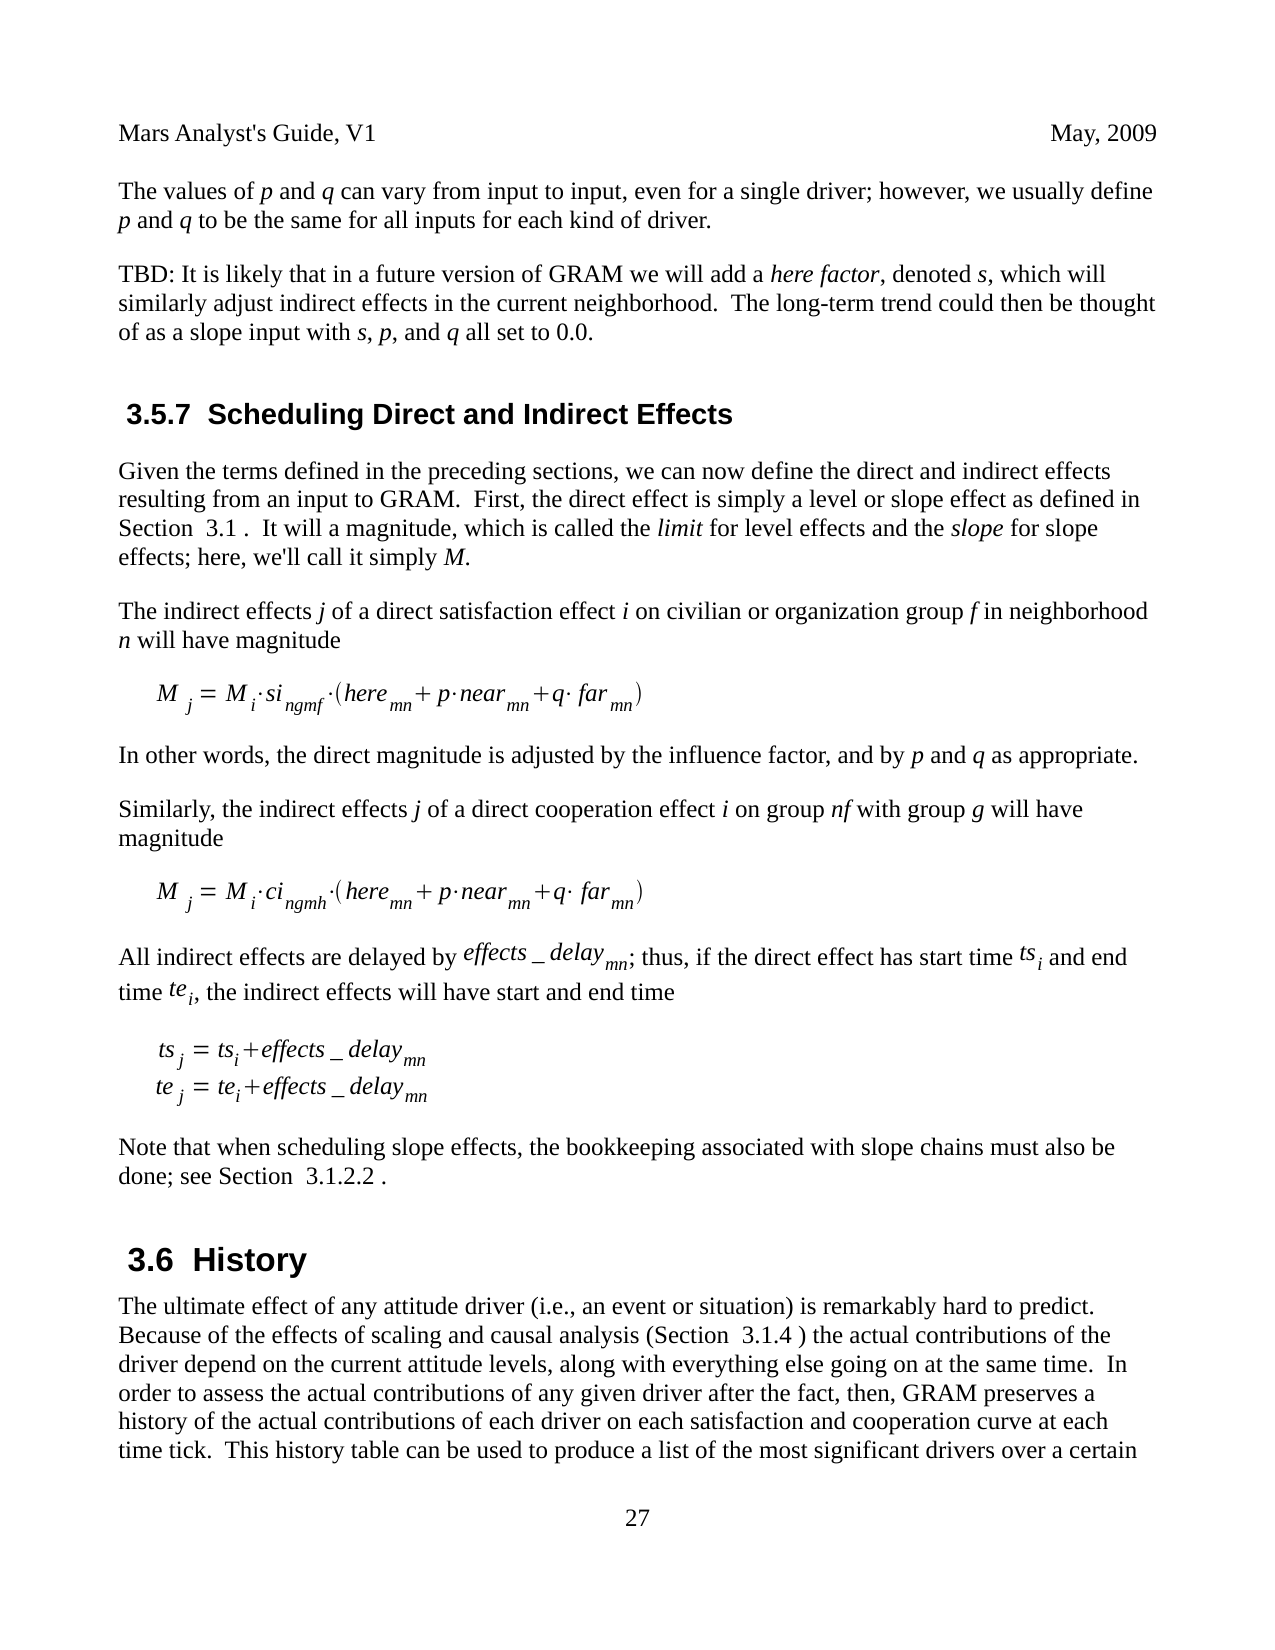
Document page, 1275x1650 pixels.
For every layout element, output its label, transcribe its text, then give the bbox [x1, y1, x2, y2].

subtitle Scheduling Direct and Indirect Effects [118, 397, 1157, 430]
text The indirect effects j of a direct satisfaction effect i on civilian or organization group f in neighborhood n will have magnitude [118, 596, 1157, 654]
text Similarly, the indirect effects j of a direct cooperation effect i on group nf with group g will have magnitude [118, 794, 1157, 852]
text All indirect effects are delayed by ; thus, if the direct effect has start time and end time , the indirect effects will have start and end time [118, 938, 1157, 1009]
text Note that when scheduling slope effects, the bookkeeping associated with slope chains must also be done; see Section 3.1.2.2 . [118, 1132, 1157, 1190]
text In other words, the direct magnitude is adjusted by the influence factor, and by p and q as appropriate. [118, 740, 1157, 769]
text Given the terms defined in the preceding sections, we can now define the direct and indirect effects resulting from an input to GRAM. First, the direct effect is simply a level or slope effect as defined in Section 3.1 . It will a magnitude, which is called the limit for level effects and the slope for slope effects; here, we'll call it simply M. [118, 456, 1157, 571]
text TBD: It is likely that in a future version of GRAM we will add a here factor, denoted s, which will similarly adjust indirect effects in the current neighborhood. The long-term trend could then be thought of as a slope input with s, p, and q all set to 0.0. [118, 259, 1157, 346]
text The values of p and q can vary from input to input, even for a single driver; however, we usually define p and q to be the same for all inputs for each kind of driver. [118, 176, 1157, 234]
subtitle History [118, 1241, 1157, 1279]
text The ultimate effect of any attitude driver (i.e., an event or situation) is remarkably hard to predict. Because of the effects of scaling and causal analysis (Section 3.1.4 ) the actual contributions of the driver depend on the current attitude levels, along with everything else going on at the same time. In order to assess the actual contributions of any given driver after the fact, then, GRAM preserves a history of the actual contributions of each driver on each satisfaction and cooperation curve at each time tick. This history table can be used to produce a list of the most significant drivers over a certain [118, 1291, 1157, 1464]
